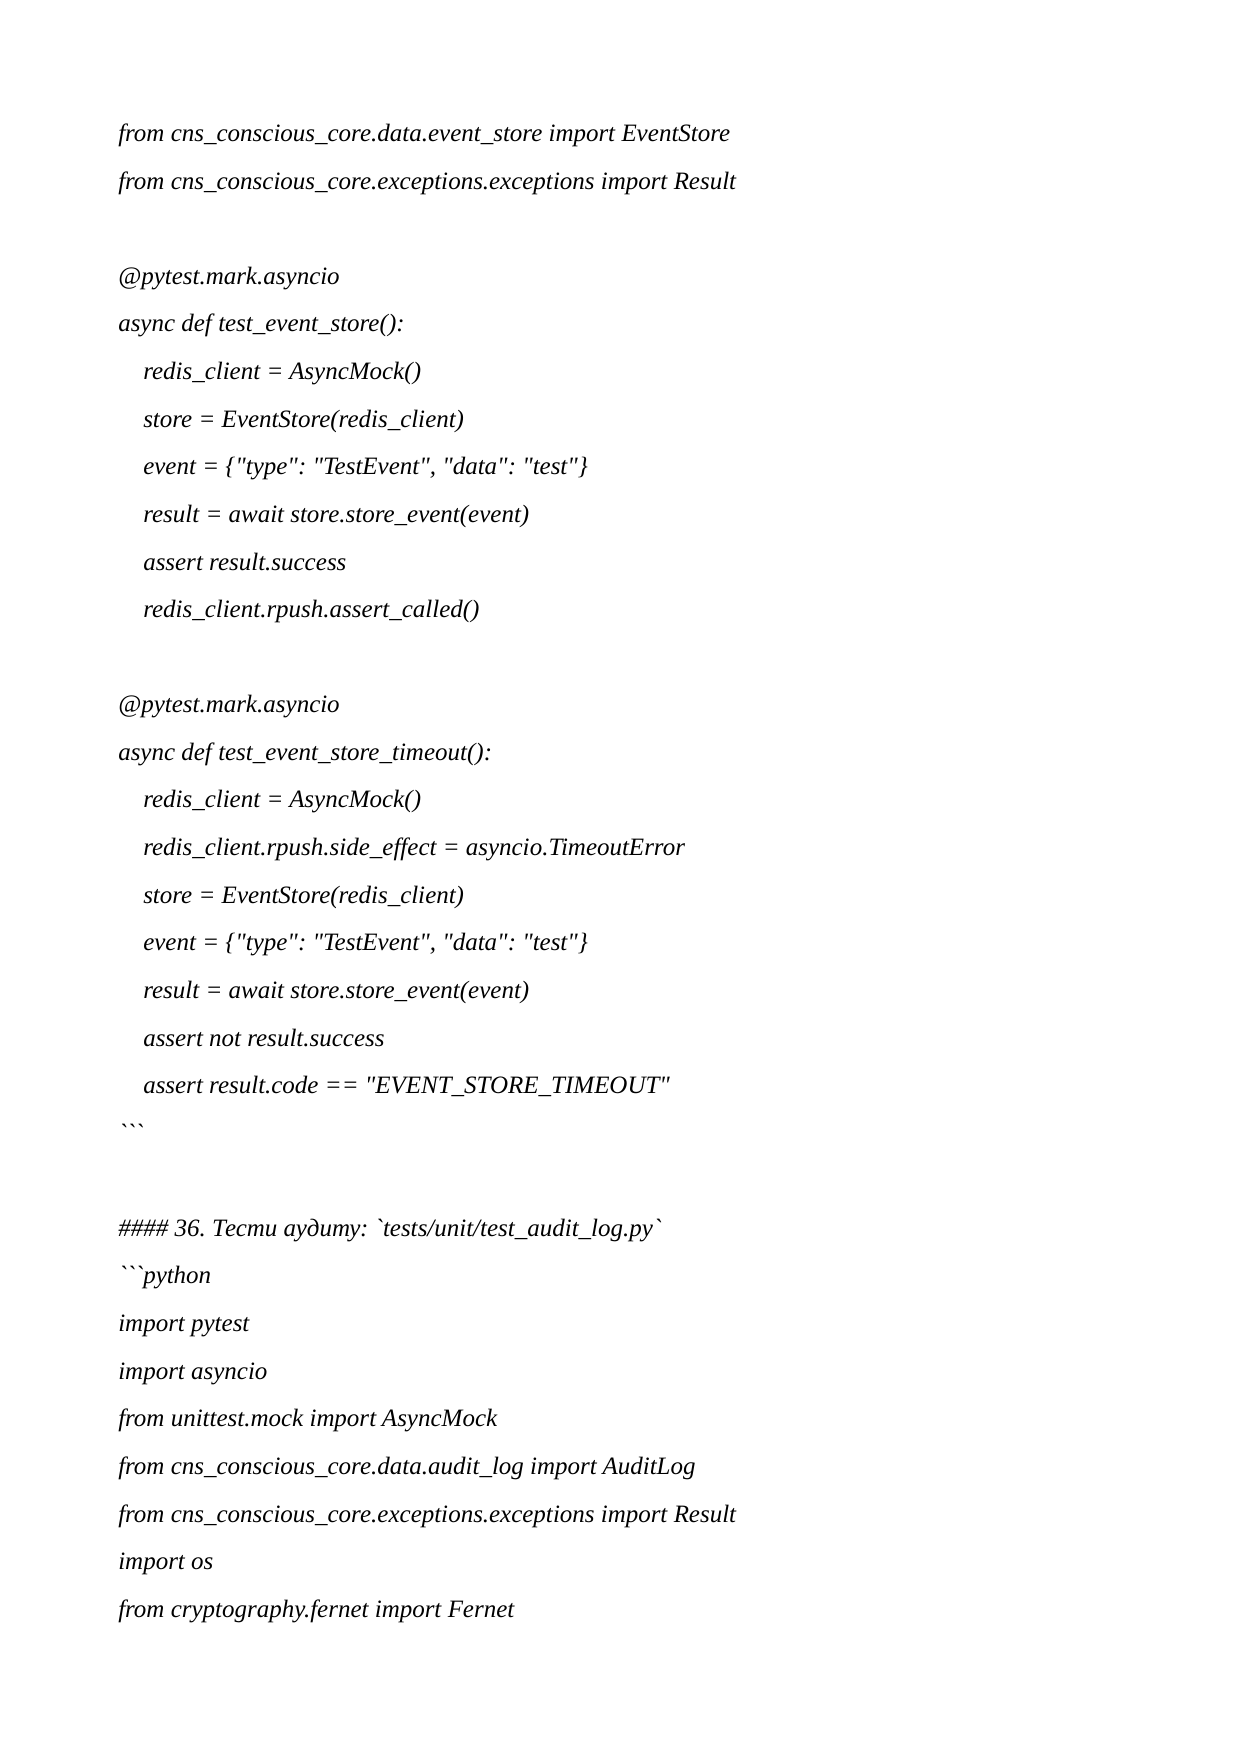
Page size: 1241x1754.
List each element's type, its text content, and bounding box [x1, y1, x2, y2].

text assert result.success [118, 547, 1122, 575]
text @pytest.mark.asyncio [118, 261, 1122, 290]
text assert not result.success [118, 1023, 1122, 1051]
text store = EventStore(redis_client) [118, 404, 1122, 432]
text assert result.code == "EVENT_STORE_TIMEOUT" [118, 1070, 1122, 1099]
text import os [118, 1546, 1122, 1575]
text redis_client.rpush.assert_called() [118, 594, 1122, 623]
text store = EventStore(redis_client) [118, 880, 1122, 908]
text redis_client.rpush.side_effect = asyncio.TimeoutError [118, 832, 1122, 861]
text result = await store.store_event(event) [118, 975, 1122, 1004]
text async def test_event_store(): [118, 308, 1122, 337]
text from cryptography.fernet import Fernet [118, 1594, 1122, 1623]
text redis_client = AsyncMock() [118, 356, 1122, 385]
text from cns_conscious_core.data.event_store import EventStore [118, 118, 1122, 147]
text redis_client = AsyncMock() [118, 784, 1122, 813]
text ```python [118, 1261, 1122, 1289]
text import asyncio [118, 1356, 1122, 1384]
text ``` [118, 1118, 1122, 1147]
text event = {"type": "TestEvent", "data": "test"} [118, 451, 1122, 480]
text #### 36. Тести аудиту: `tests/unit/test_audit_log.py` [118, 1213, 1122, 1242]
text async def test_event_store_timeout(): [118, 737, 1122, 766]
text event = {"type": "TestEvent", "data": "test"} [118, 927, 1122, 956]
text from unittest.mock import AsyncMock [118, 1403, 1122, 1432]
text import pytest [118, 1308, 1122, 1337]
text from cns_conscious_core.data.audit_log import AuditLog [118, 1451, 1122, 1480]
text from cns_conscious_core.exceptions.exceptions import Result [118, 166, 1122, 194]
text result = await store.store_event(event) [118, 499, 1122, 528]
text @pytest.mark.asyncio [118, 689, 1122, 718]
text from cns_conscious_core.exceptions.exceptions import Result [118, 1499, 1122, 1527]
